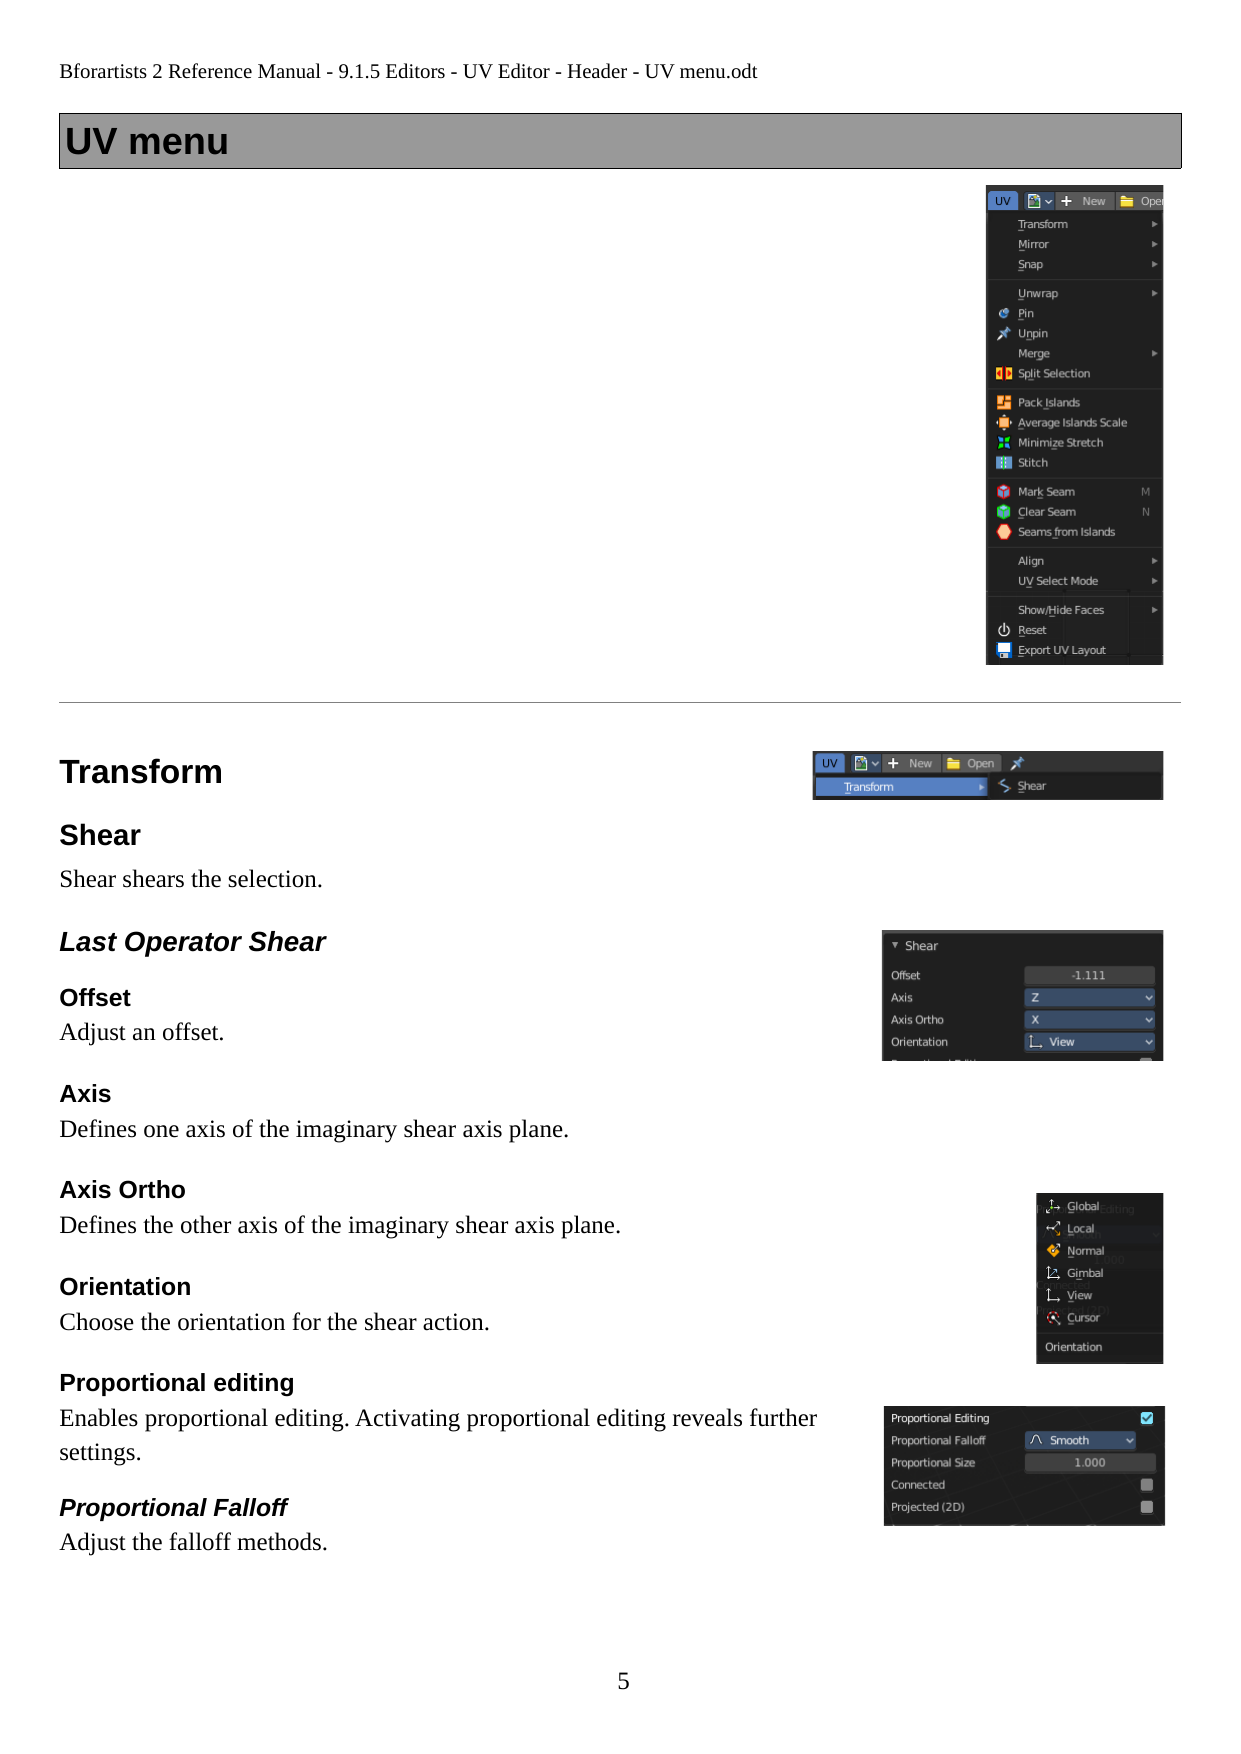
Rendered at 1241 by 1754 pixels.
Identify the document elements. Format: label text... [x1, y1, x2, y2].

subtitle Proportional Falloff [59, 1493, 883, 1521]
subtitle [1164, 983, 1181, 1011]
subtitle Axis [59, 1079, 1181, 1108]
text Enables proportional editing. Activating proportional editing reveals further settings. [59, 1403, 1181, 1466]
table_header UV menu [60, 114, 1181, 168]
subtitle Orientation [59, 1272, 1036, 1300]
text Shear shears the selection. [59, 864, 1181, 893]
text Adjust the falloff methods. [59, 1527, 1181, 1556]
subtitle Transform [59, 752, 812, 791]
subtitle Offset [59, 983, 881, 1011]
text Adjust an offset. [59, 1017, 881, 1046]
subtitle [1166, 1493, 1181, 1521]
picture [1036, 1193, 1164, 1364]
subtitle Last Operator Shear [59, 926, 1181, 958]
subtitle [1164, 752, 1181, 791]
subtitle [1164, 1272, 1181, 1300]
text Defines the other axis of the imaginary shear axis plane. [59, 1210, 1036, 1239]
subtitle Proportional editing [59, 1368, 1181, 1397]
picture [812, 751, 1164, 800]
subtitle Shear [59, 818, 1181, 852]
picture [985, 185, 1164, 665]
subtitle Axis Ortho [59, 1175, 1181, 1204]
picture [883, 1406, 1166, 1526]
text Choose the orientation for the shear action. [59, 1307, 1036, 1335]
text Defines one axis of the imaginary shear axis plane. [59, 1114, 1181, 1143]
picture [881, 930, 1164, 1061]
text [1164, 1017, 1181, 1046]
